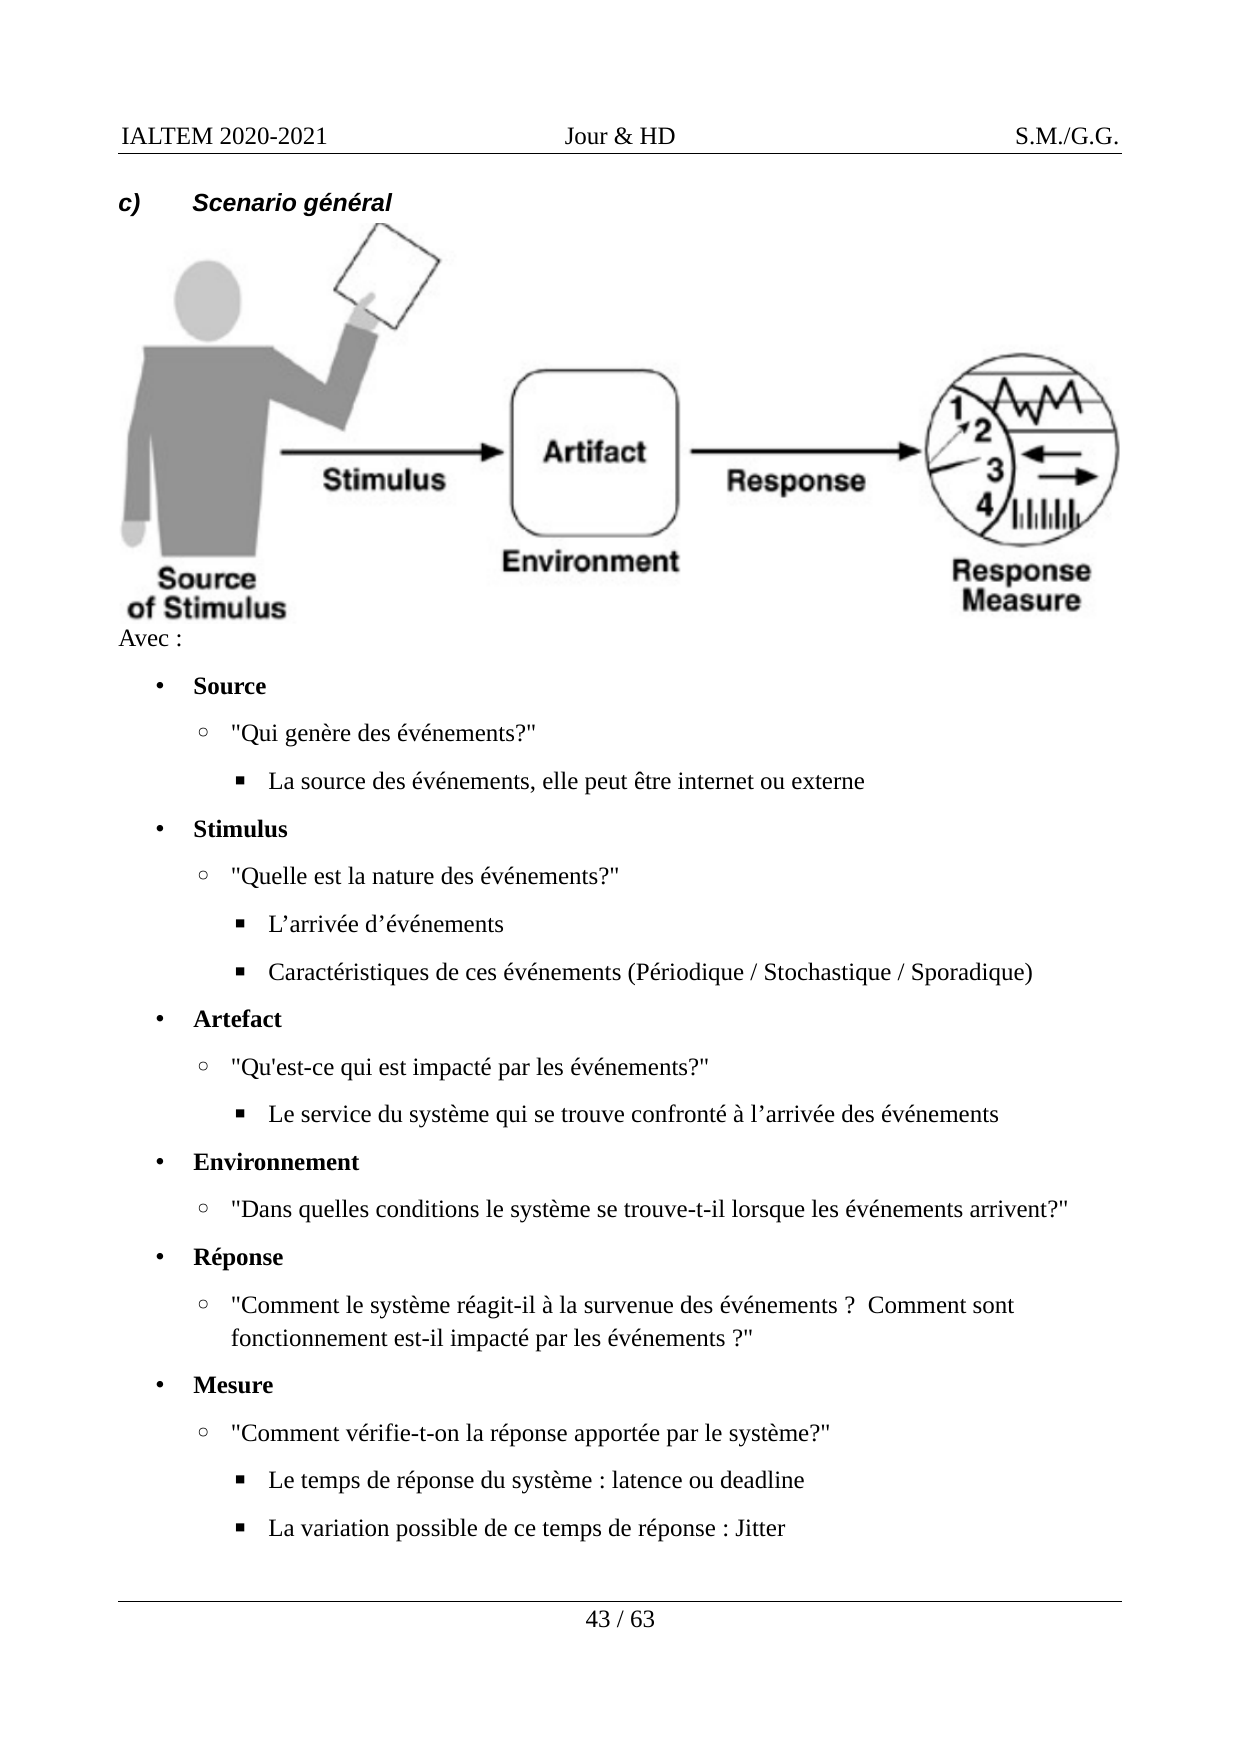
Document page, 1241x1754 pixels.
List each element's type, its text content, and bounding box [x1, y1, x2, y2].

list L’arrivée d’événements [231, 909, 1122, 938]
list Caractéristiques de ces événements (Périodique / Stochastique / Sporadique) [231, 957, 1122, 985]
list Stimulus [156, 814, 1122, 842]
list Le service du système qui se trouve confronté à l’arrivée des événements [231, 1099, 1122, 1128]
list La variation possible de ce temps de réponse : Jitter [231, 1513, 1122, 1542]
picture [118, 223, 1123, 624]
list Artefact [156, 1004, 1122, 1033]
list Source [156, 671, 1122, 700]
list La source des événements, elle peut être internet ou externe [231, 766, 1122, 795]
list Environnement [156, 1147, 1122, 1176]
list "Qu'est-ce qui est impacté par les événements?" [193, 1052, 1122, 1081]
subtitle Scenario général [118, 188, 1122, 217]
list "Quelle est la nature des événements?" [193, 861, 1122, 890]
text Avec : [118, 624, 1122, 652]
list "Qui genère des événements?" [193, 718, 1122, 747]
list Le temps de réponse du système : latence ou deadline [231, 1466, 1122, 1494]
list "Comment le système réagit-il à la survenue des événements ? Comment sont fonctionnement est-il impacté par les événements ?" [193, 1290, 1122, 1352]
list Mesure [156, 1370, 1122, 1399]
list Réponse [156, 1242, 1122, 1271]
list "Comment vérifie-t-on la réponse apportée par le système?" [193, 1418, 1122, 1447]
list "Dans quelles conditions le système se trouve-t-il lorsque les événements arrivent?" [193, 1194, 1122, 1223]
